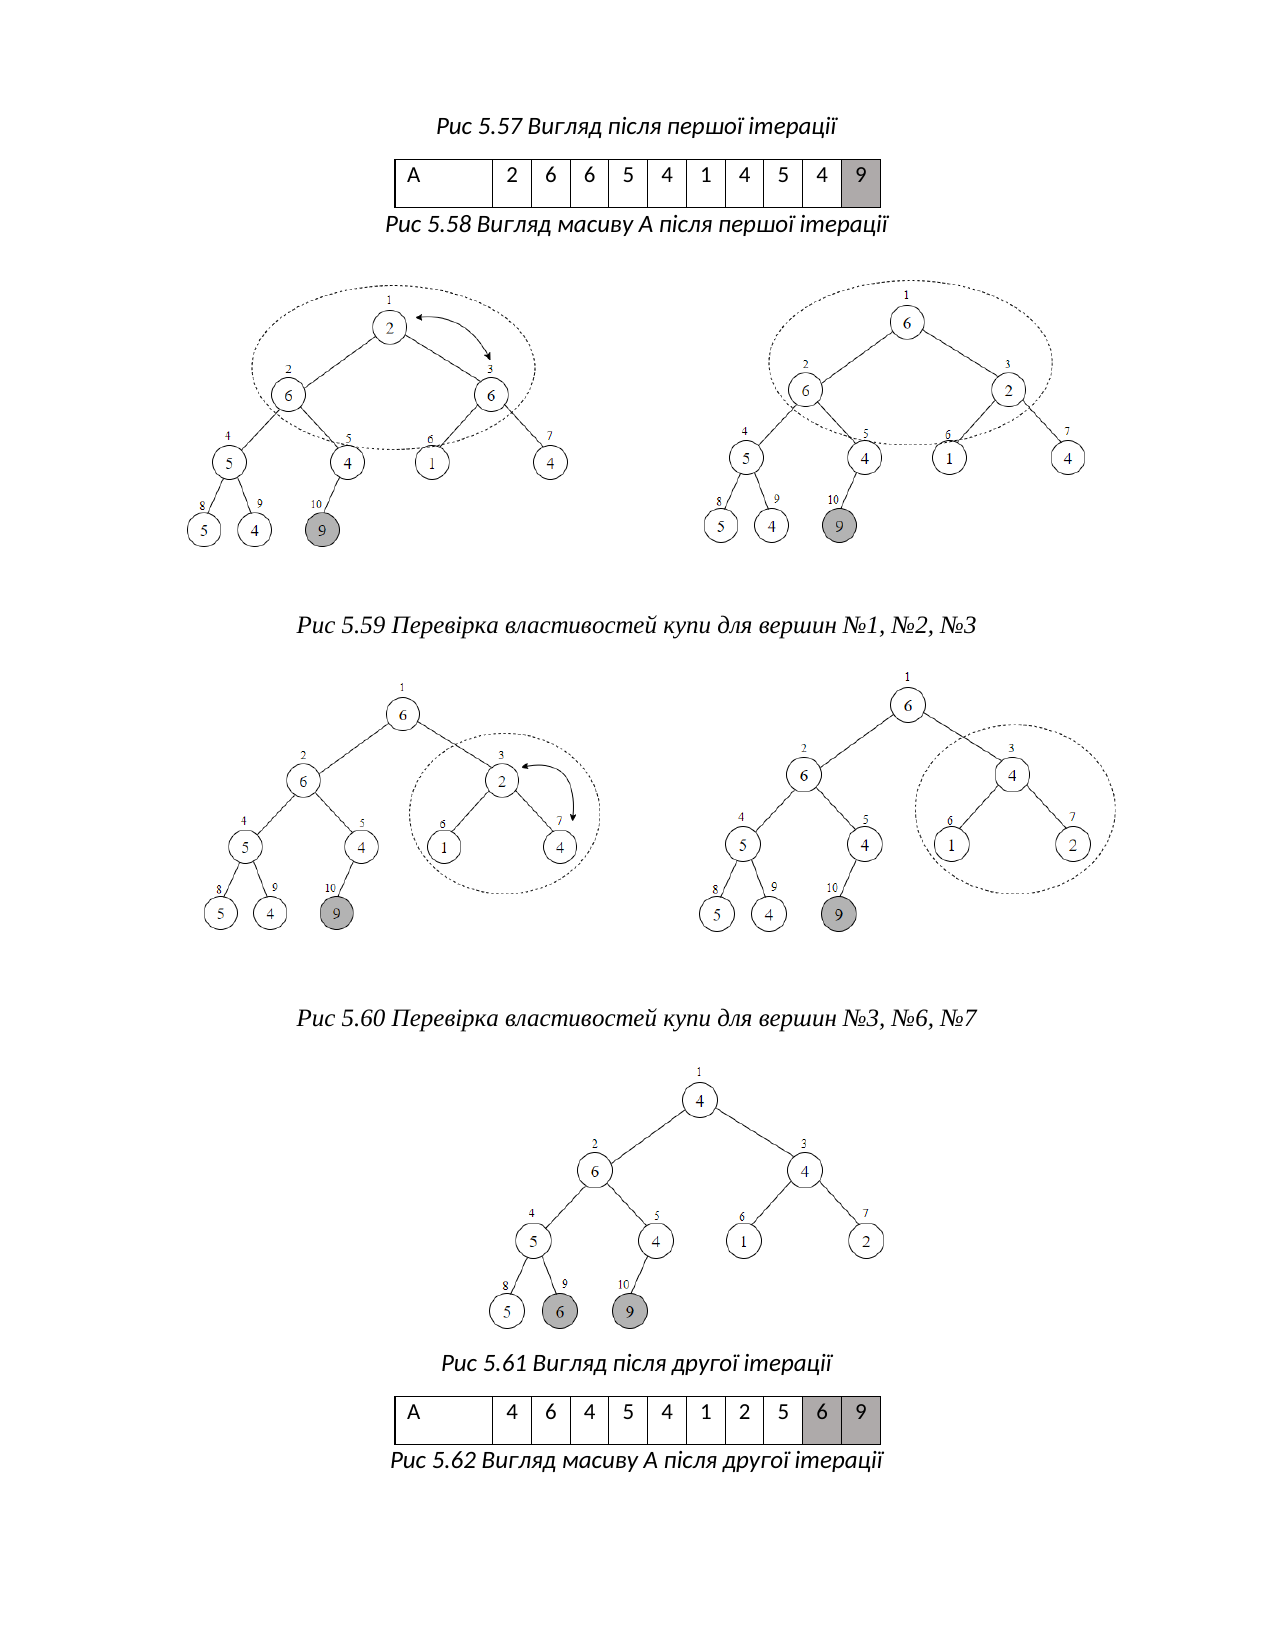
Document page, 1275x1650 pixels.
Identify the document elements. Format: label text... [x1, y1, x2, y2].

text Рис 5.62 Вигляд масиву А після другої ітерації [150, 1445, 1125, 1475]
table_header 5 [609, 160, 647, 207]
table_header 1 [687, 160, 725, 207]
table_header 4 [493, 1397, 531, 1444]
table_header 6 [532, 160, 570, 207]
table_header 4 [571, 1397, 608, 1444]
table_header 4 [648, 160, 686, 207]
text Рис 5.59 Перевірка властивостей купи для вершин №1, №2, №3 [150, 611, 1125, 639]
table_header 5 [764, 160, 802, 207]
table_header 1 [687, 1397, 725, 1444]
table_header 5 [609, 1397, 647, 1444]
table_header 4 [803, 160, 841, 207]
text Рис 5.60 Перевірка властивостей купи для вершин №3, №6, №7 [150, 1003, 1125, 1032]
text Рис 5.57 Вигляд після першої ітерації [150, 110, 1125, 141]
table_header 4 [726, 160, 763, 207]
table_header A [396, 1397, 492, 1444]
table_header 9 [842, 160, 880, 207]
table_header 6 [532, 1397, 570, 1444]
table_header [641, 257, 1125, 611]
table_header [634, 658, 1125, 1003]
table_header A [396, 160, 492, 207]
text Рис 5.58 Вигляд масиву А після першої ітерації [150, 208, 1125, 239]
table_header 2 [726, 1397, 763, 1444]
table_header 9 [842, 1397, 880, 1444]
table_header 4 [648, 1397, 686, 1444]
table_header [150, 257, 641, 611]
table_header 5 [764, 1397, 802, 1444]
table_header 2 [493, 160, 531, 207]
text Рис 5.61 Вигляд після другої ітерації [150, 1051, 1125, 1377]
table_header 6 [571, 160, 608, 207]
table_header 6 [803, 1397, 841, 1444]
table_header [150, 658, 633, 1003]
